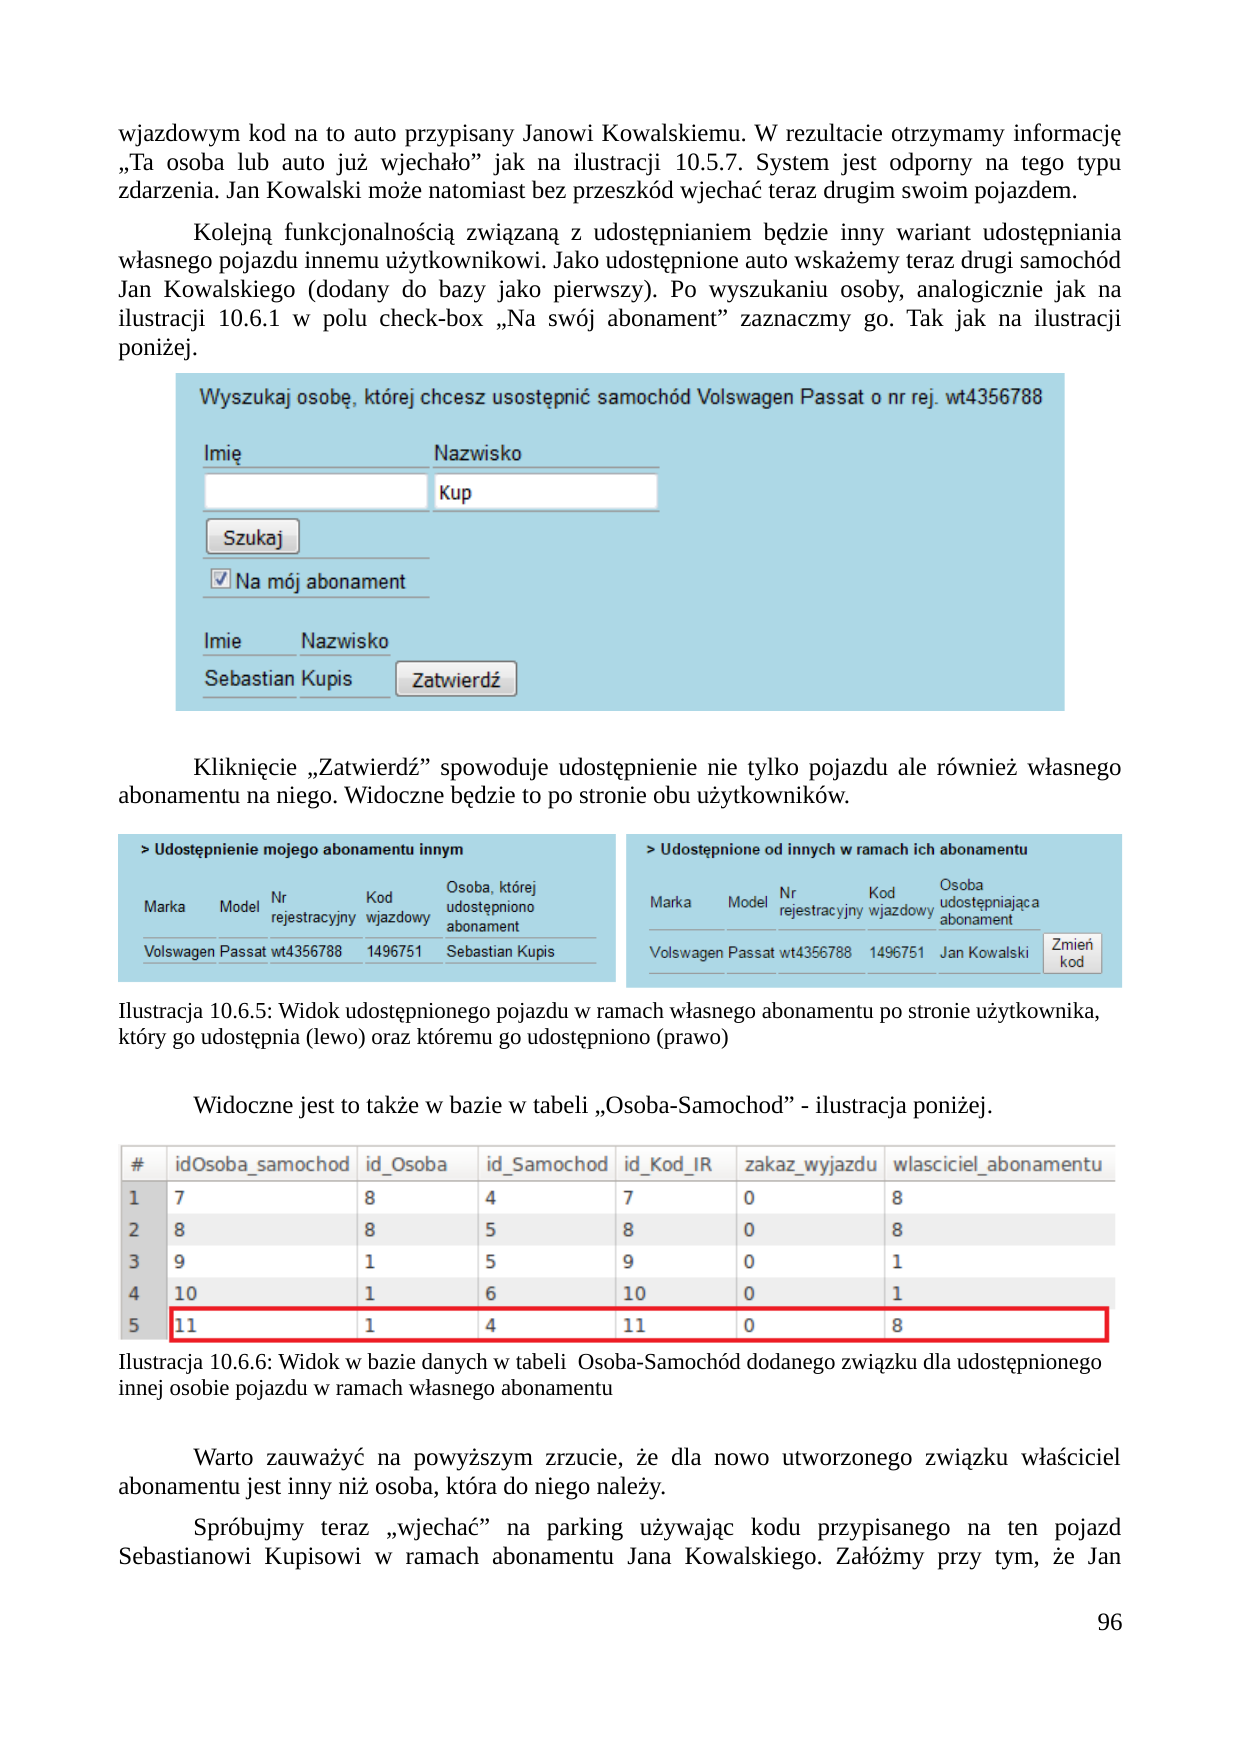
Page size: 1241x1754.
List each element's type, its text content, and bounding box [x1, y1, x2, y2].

picture [175, 373, 1065, 711]
text Ilustracja 10.6.6: Widok w bazie danych w tabeli Osoba-Samochód dodanego związku dla udostępnionego innej osobie pojazdu w ramach własnego abonamentu [118, 1349, 1122, 1401]
text Warto zauważyć na powyższym zrzucie, że dla nowo utworzonego związku właściciel abonamentu jest inny niż osoba, która do niego należy. [118, 1442, 1122, 1499]
text Spróbujmy teraz „wjechać” na parking używając kodu przypisanego na ten pojazd Sebastianowi Kupisowi w ramach abonamentu Jana Kowalskiego. Załóżmy przy tym, że Jan [118, 1512, 1122, 1569]
text Kliknięcie „Zatwierdź” spowoduje udostępnienie nie tylko pojazdu ale również własnego abonamentu na niego. Widoczne będzie to po stronie obu użytkowników. [118, 752, 1122, 809]
text wjazdowym kod na to auto przypisany Janowi Kowalskiemu. W rezultacie otrzymamy informację „Ta osoba lub auto już wjechało” jak na ilustracji 10.5.7. System jest odporny na tego typu zdarzenia. Jan Kowalski może natomiast bez przeszkód wjechać teraz drugim swoim pojazdem. [118, 118, 1122, 204]
text Kolejną funkcjonalnością związaną z udostępnianiem będzie inny wariant udostępniania własnego pojazdu innemu użytkownikowi. Jako udostępnione auto wskażemy teraz drugi samochód Jan Kowalskiego (dodany do bazy jako pierwszy). Po wyszukaniu osoby, analogicznie jak na ilustracji 10.6.1 w polu check-box „Na swój abonament” zaznaczmy go. Tak jak na ilustracji poniżej. [118, 217, 1122, 361]
picture [118, 1144, 1123, 1349]
text Ilustracja 10.6.5: Widok udostępnionego pojazdu w ramach własnego abonamentu po stronie użytkownika, który go udostępnia (lewo) oraz któremu go udostępniono (prawo) [118, 997, 1122, 1049]
picture [118, 834, 1123, 997]
text Widoczne jest to także w bazie w tabeli „Osoba-Samochod” - ilustracja poniżej. [118, 1091, 1122, 1119]
